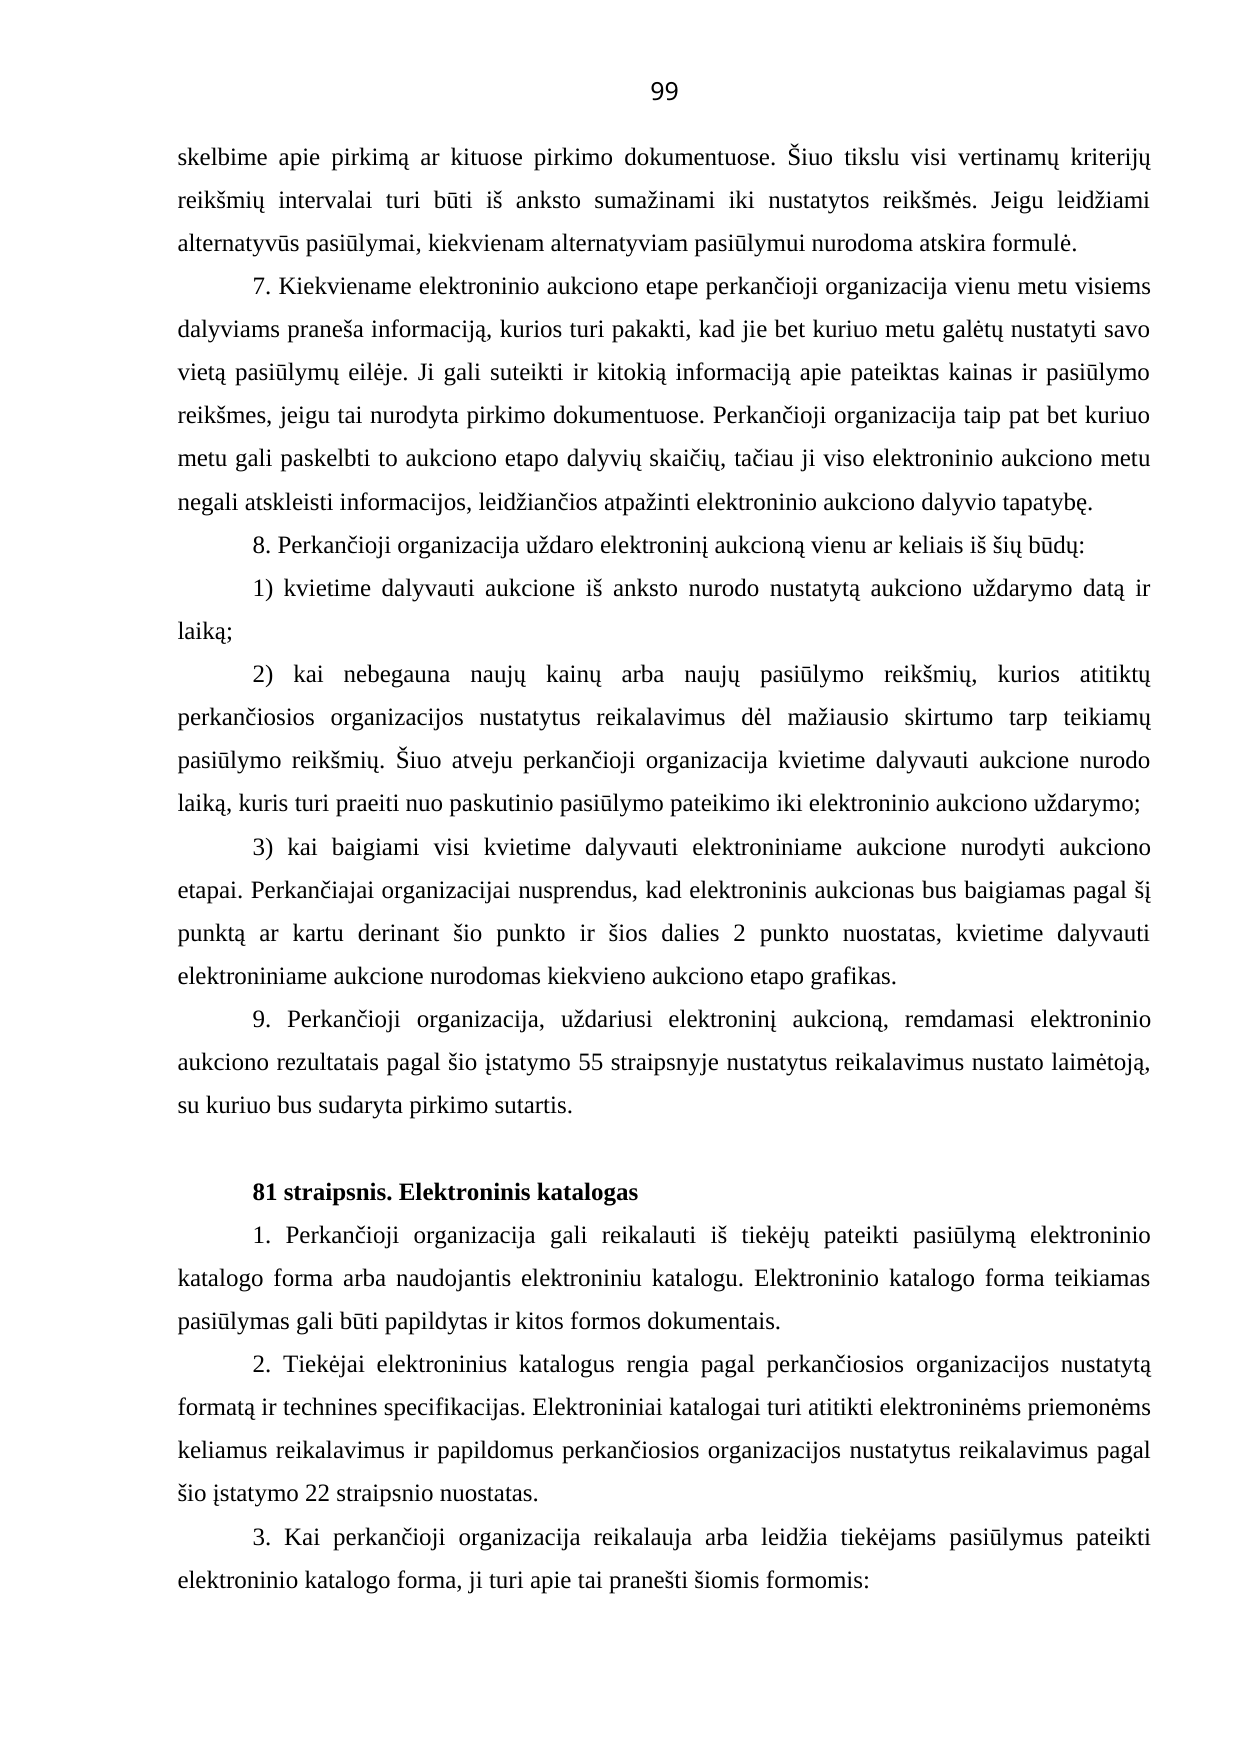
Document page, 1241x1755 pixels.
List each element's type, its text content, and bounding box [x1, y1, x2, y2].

text 2) kai nebegauna naujų kainų arba naujų pasiūlymo reikšmių, kurios atitiktų perkančiosios organizacijos nustatytus reikalavimus dėl mažiausio skirtumo tarp teikiamų pasiūlymo reikšmių. Šiuo atveju perkančioji organizacija kvietime dalyvauti aukcione nurodo laiką, kuris turi praeiti nuo paskutinio pasiūlymo pateikimo iki elektroninio aukciono uždarymo; [177, 659, 1152, 817]
text 7. Kiekviename elektroninio aukciono etape perkančioji organizacija vienu metu visiems dalyviams praneša informaciją, kurios turi pakakti, kad jie bet kuriuo metu galėtų nustatyti savo vietą pasiūlymų eilėje. Ji gali suteikti ir kitokią informaciją apie pateiktas kainas ir pasiūlymo reikšmes, jeigu tai nurodyta pirkimo dokumentuose. Perkančioji organizacija taip pat bet kuriuo metu gali paskelbti to aukciono etapo dalyvių skaičių, tačiau ji viso elektroninio aukciono metu negali atskleisti informacijos, leidžiančios atpažinti elektroninio aukciono dalyvio tapatybę. [177, 271, 1152, 515]
text skelbime apie pirkimą ar kituose pirkimo dokumentuose. Šiuo tikslu visi vertinamų kriterijų reikšmių intervalai turi būti iš anksto sumažinami iki nustatytos reikšmės. Jeigu leidžiami alternatyvūs pasiūlymai, kiekvienam alternatyviam pasiūlymui nurodoma atskira formulė. [177, 142, 1152, 257]
text 81 straipsnis. Elektroninis katalogas [177, 1177, 1152, 1205]
text 8. Perkančioji organizacija uždaro elektroninį aukcioną vienu ar keliais iš šių būdų: [177, 530, 1152, 558]
text 3) kai baigiami visi kvietime dalyvauti elektroniniame aukcione nurodyti aukciono etapai. Perkančiajai organizacijai nusprendus, kad elektroninis aukcionas bus baigiamas pagal šį punktą ar kartu derinant šio punkto ir šios dalies 2 punkto nuostatas, kvietime dalyvauti elektroniniame aukcione nurodomas kiekvieno aukciono etapo grafikas. [177, 832, 1152, 990]
text 1. Perkančioji organizacija gali reikalauti iš tiekėjų pateikti pasiūlymą elektroninio katalogo forma arba naudojantis elektroniniu katalogu. Elektroninio katalogo forma teikiamas pasiūlymas gali būti papildytas ir kitos formos dokumentais. [177, 1220, 1152, 1335]
text 3. Kai perkančioji organizacija reikalauja arba leidžia tiekėjams pasiūlymus pateikti elektroninio katalogo forma, ji turi apie tai pranešti šiomis formomis: [177, 1522, 1152, 1593]
text 1) kvietime dalyvauti aukcione iš anksto nurodo nustatytą aukciono uždarymo datą ir laiką; [177, 573, 1152, 645]
text 9. Perkančioji organizacija, uždariusi elektroninį aukcioną, remdamasi elektroninio aukciono rezultatais pagal šio įstatymo 55 straipsnyje nustatytus reikalavimus nustato laimėtoją, su kuriuo bus sudaryta pirkimo sutartis. [177, 1004, 1152, 1119]
text 2. Tiekėjai elektroninius katalogus rengia pagal perkančiosios organizacijos nustatytą formatą ir technines specifikacijas. Elektroniniai katalogai turi atitikti elektroninėms priemonėms keliamus reikalavimus ir papildomus perkančiosios organizacijos nustatytus reikalavimus pagal šio įstatymo 22 straipsnio nuostatas. [177, 1349, 1152, 1507]
